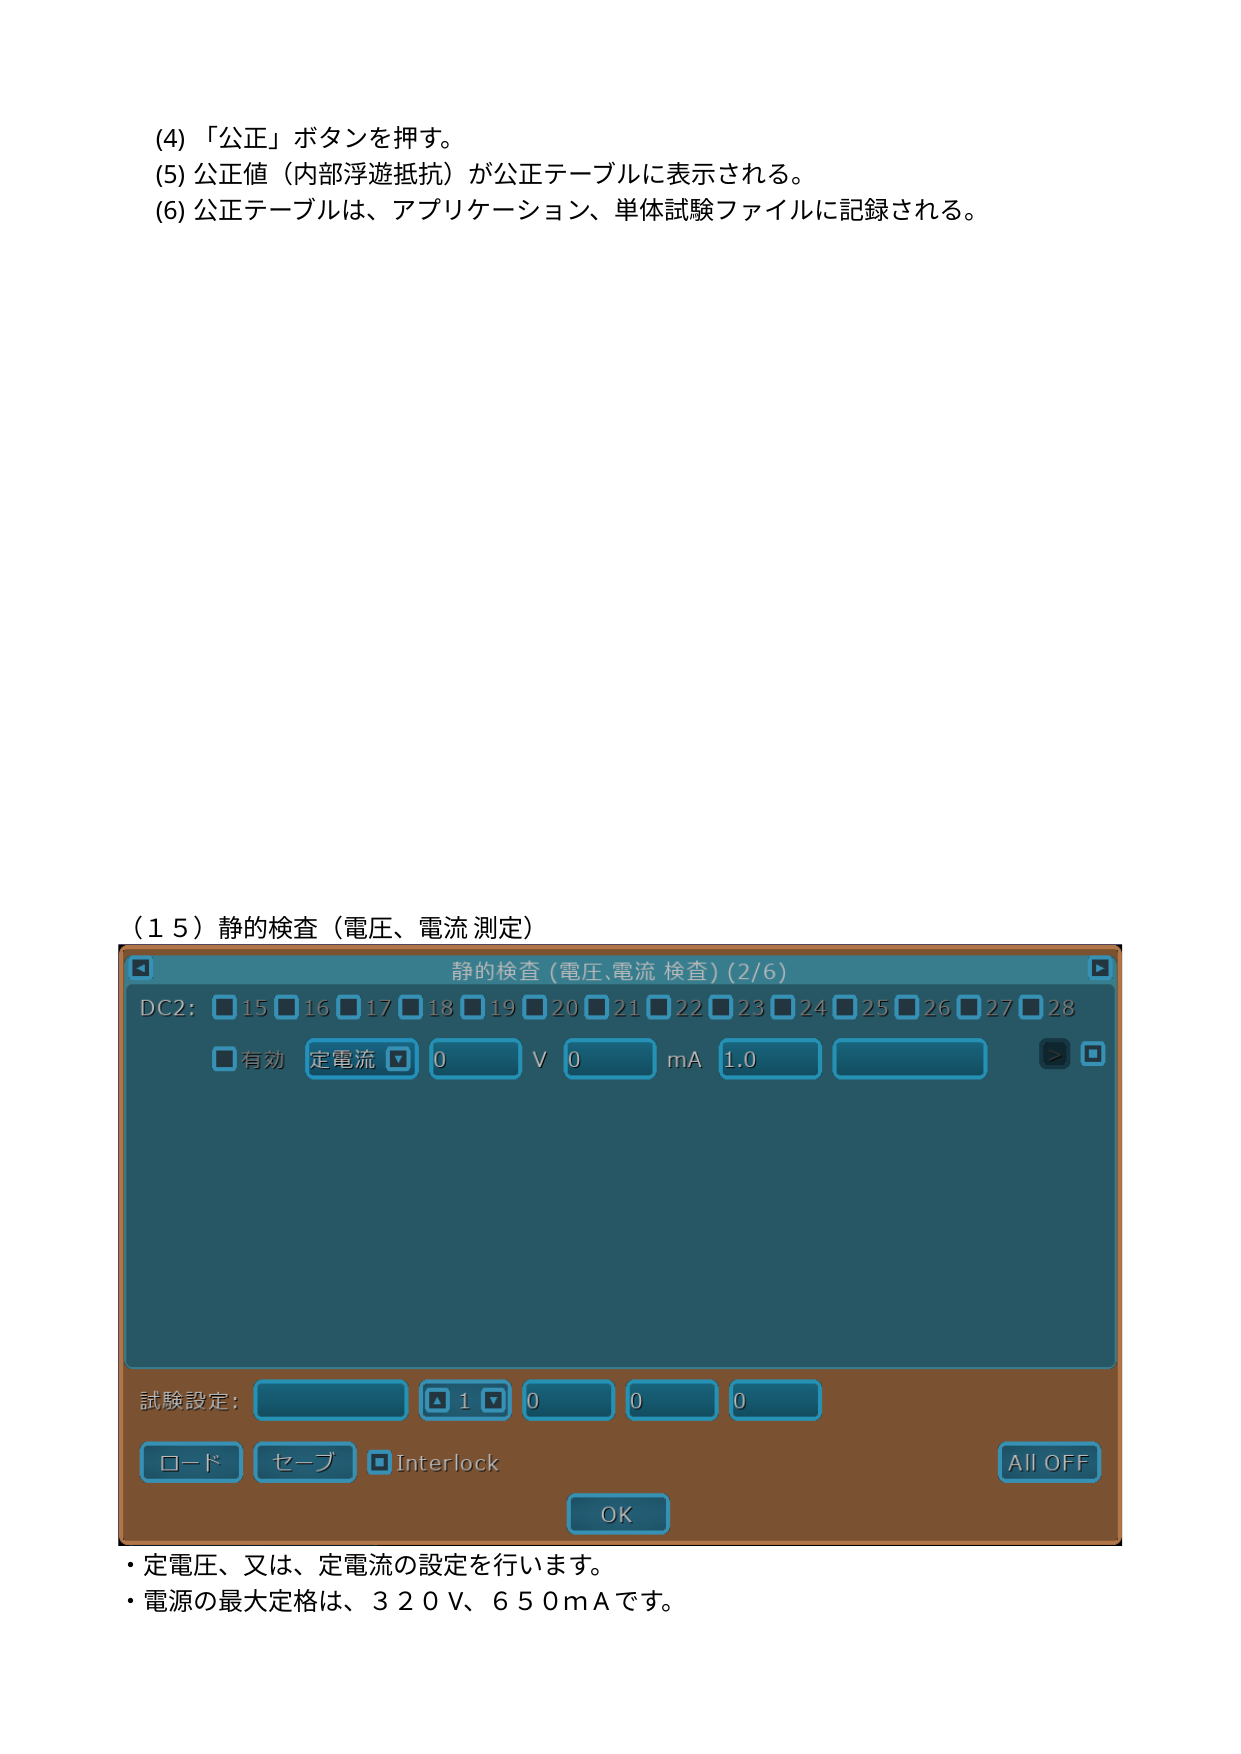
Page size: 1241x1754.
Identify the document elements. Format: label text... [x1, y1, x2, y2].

list 「公正」ボタンを押す。 [156, 118, 1122, 154]
list 公正テーブルは、アプリケーション、単体試験ファイルに記録される。 [156, 191, 1122, 227]
picture [118, 944, 1123, 1546]
text ・定電圧、又は、定電流の設定を行います。 [118, 1546, 1122, 1582]
text ・電源の最大定格は、３２０V、６５０ｍAです。 [118, 1582, 1122, 1618]
text （１５）静的検査（電圧、電流 測定） [118, 908, 1122, 944]
list 公正値（内部浮遊抵抗）が公正テーブルに表示される。 [156, 154, 1122, 191]
